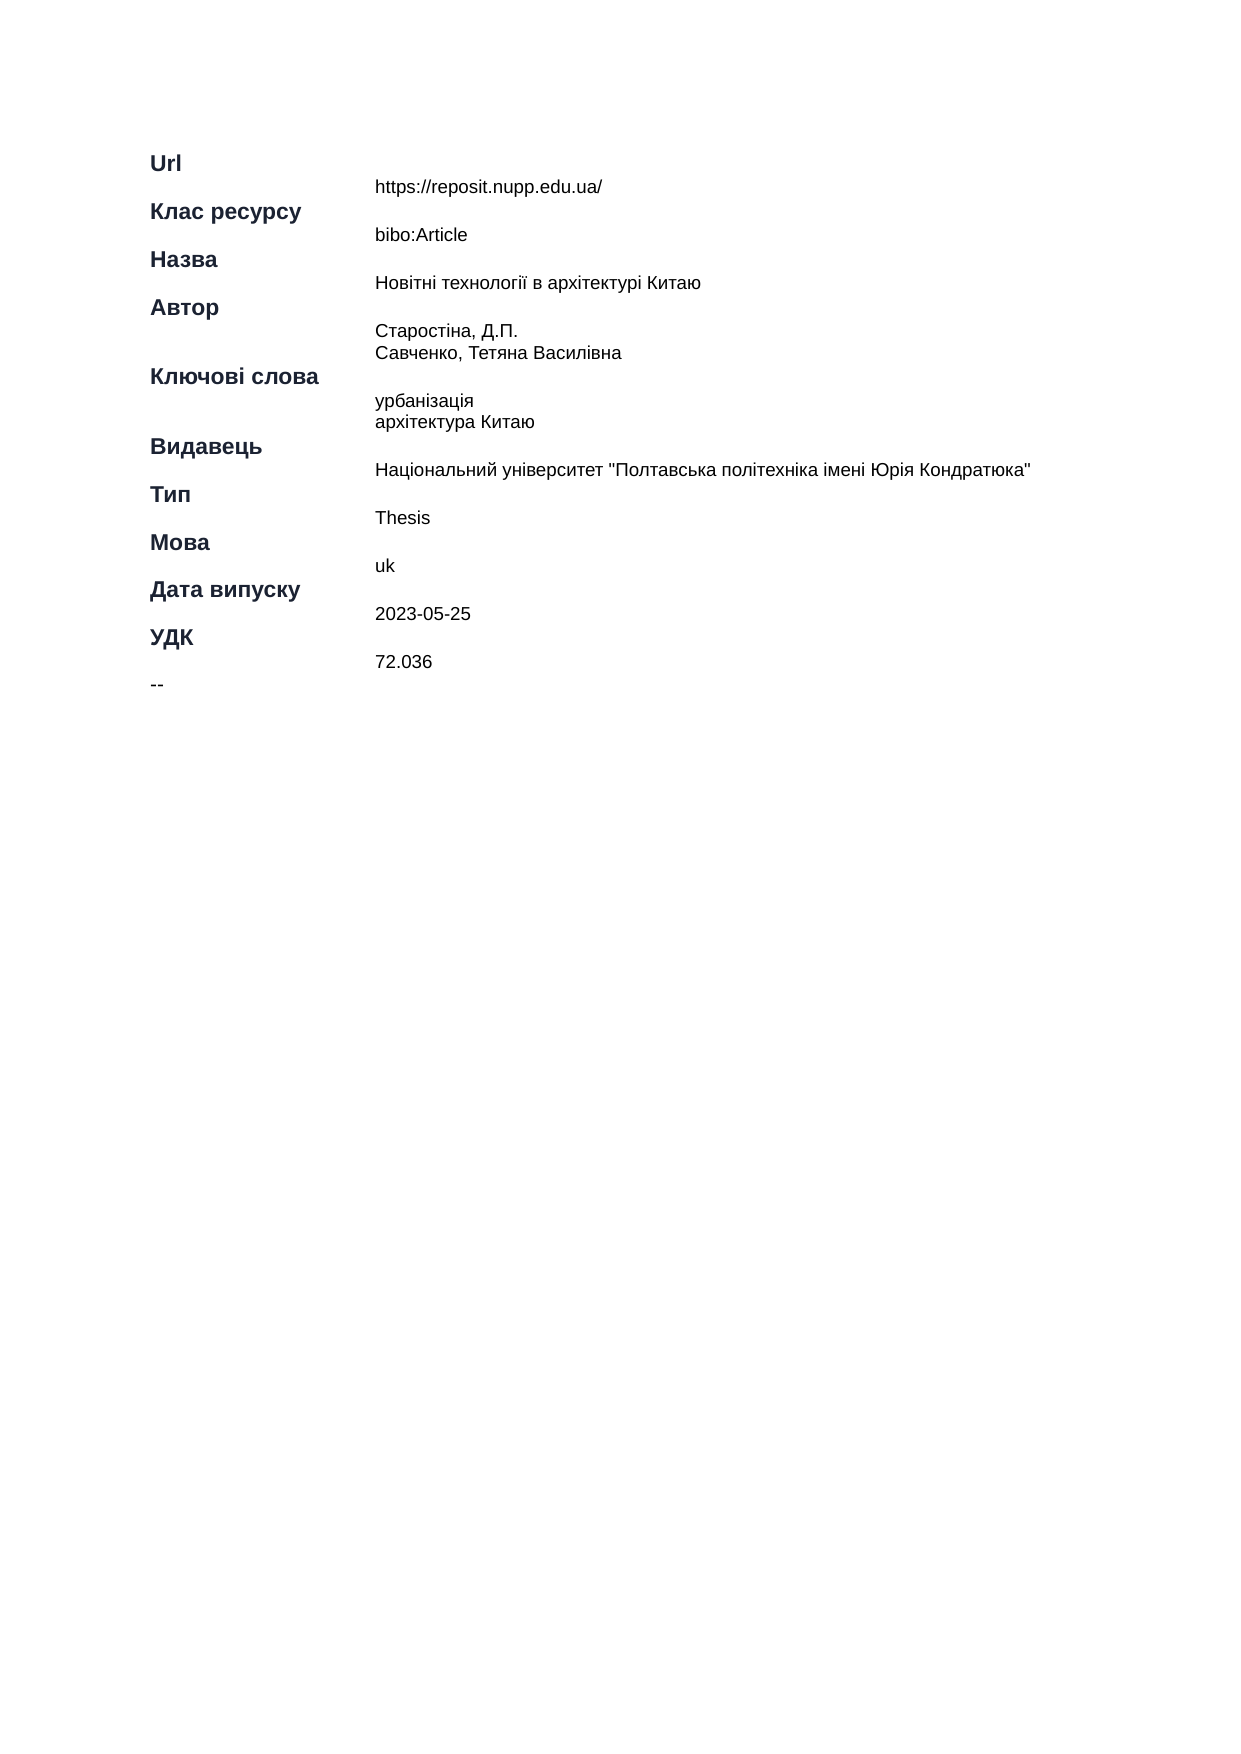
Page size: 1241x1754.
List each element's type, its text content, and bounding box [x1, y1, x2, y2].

text Ключові слова [150, 363, 1090, 389]
text Новітні технології в архітектурі Китаю [375, 272, 1090, 294]
text Назва [150, 246, 1090, 272]
text Автор [150, 294, 1090, 320]
text https://reposit.nupp.edu.ua/ [375, 176, 1090, 198]
text Мова [150, 528, 1090, 555]
text УДК [150, 624, 1090, 651]
text 72.036 [375, 651, 1090, 672]
text урбанізація [375, 389, 1090, 411]
text bibo:Article [375, 224, 1090, 246]
text Клас ресурсу [150, 198, 1090, 224]
text -- [150, 672, 1090, 696]
text Дата випуску [150, 576, 1090, 603]
text Thesis [375, 507, 1090, 528]
text Тип [150, 481, 1090, 507]
text 2023-05-25 [375, 603, 1090, 624]
text Національний університет "Полтавська політехніка імені Юрія Кондратюка" [375, 459, 1090, 481]
text Url [150, 150, 1090, 176]
text Савченко, Тетяна Василівна [375, 342, 1090, 363]
text Старостіна, Д.П. [375, 320, 1090, 342]
text Видавець [150, 433, 1090, 459]
text uk [375, 555, 1090, 576]
text архітектура Китаю [375, 411, 1090, 433]
